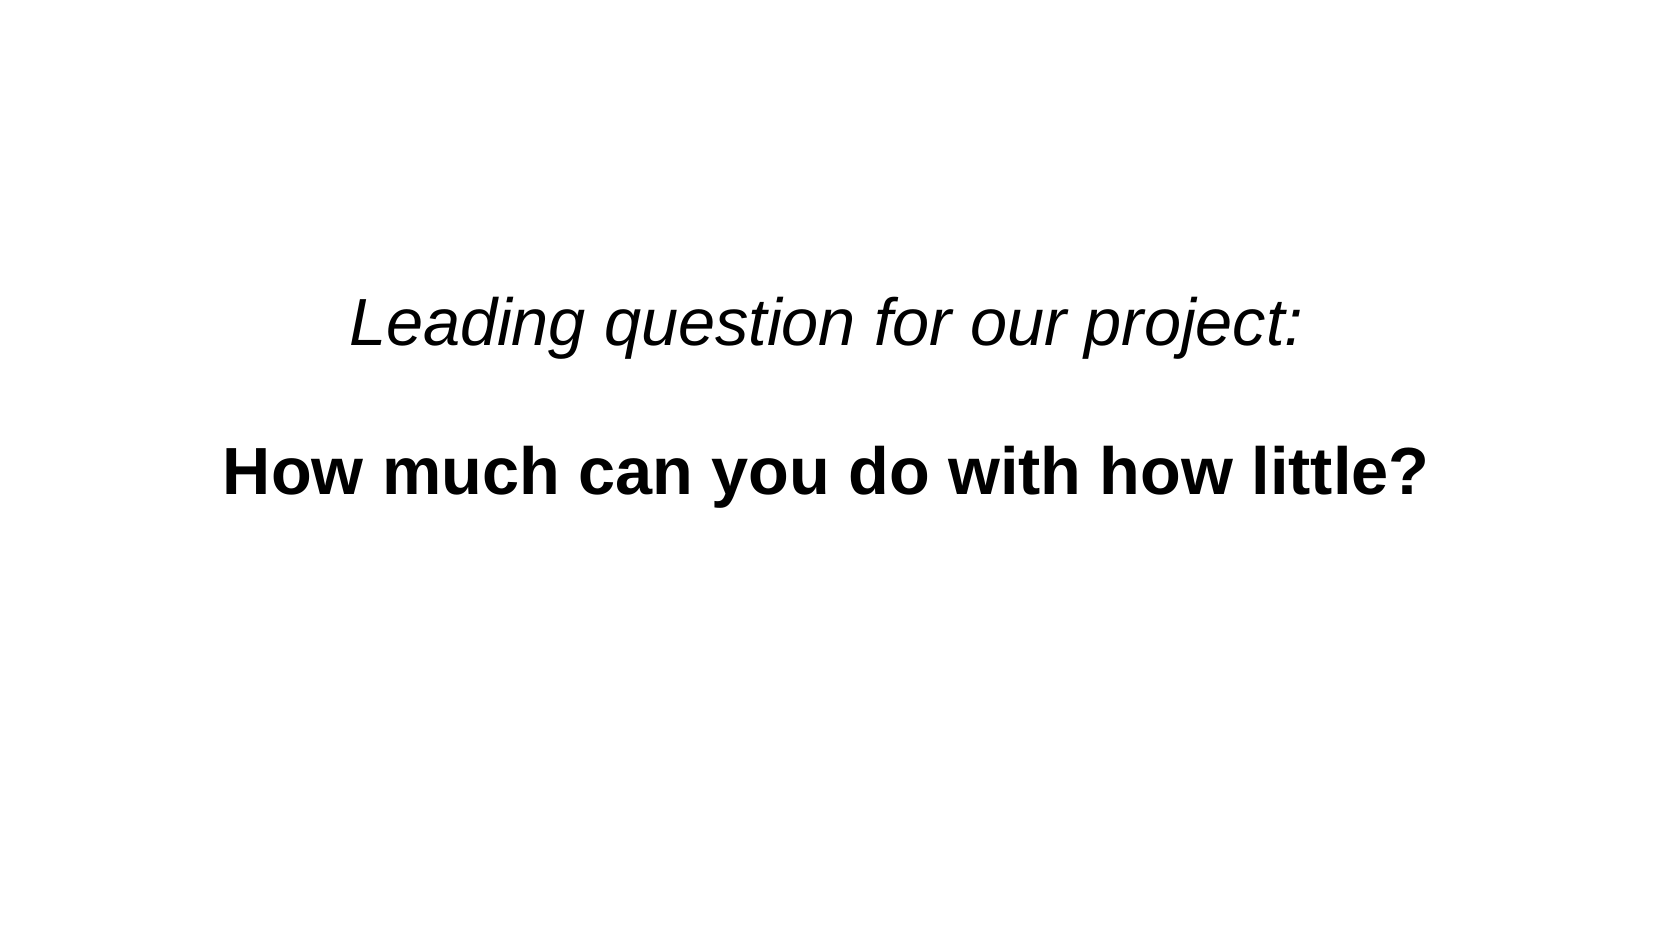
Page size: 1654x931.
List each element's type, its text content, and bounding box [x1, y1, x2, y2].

subtitle Leading question for our project: How much can you do with how little? [82, 37, 1571, 757]
